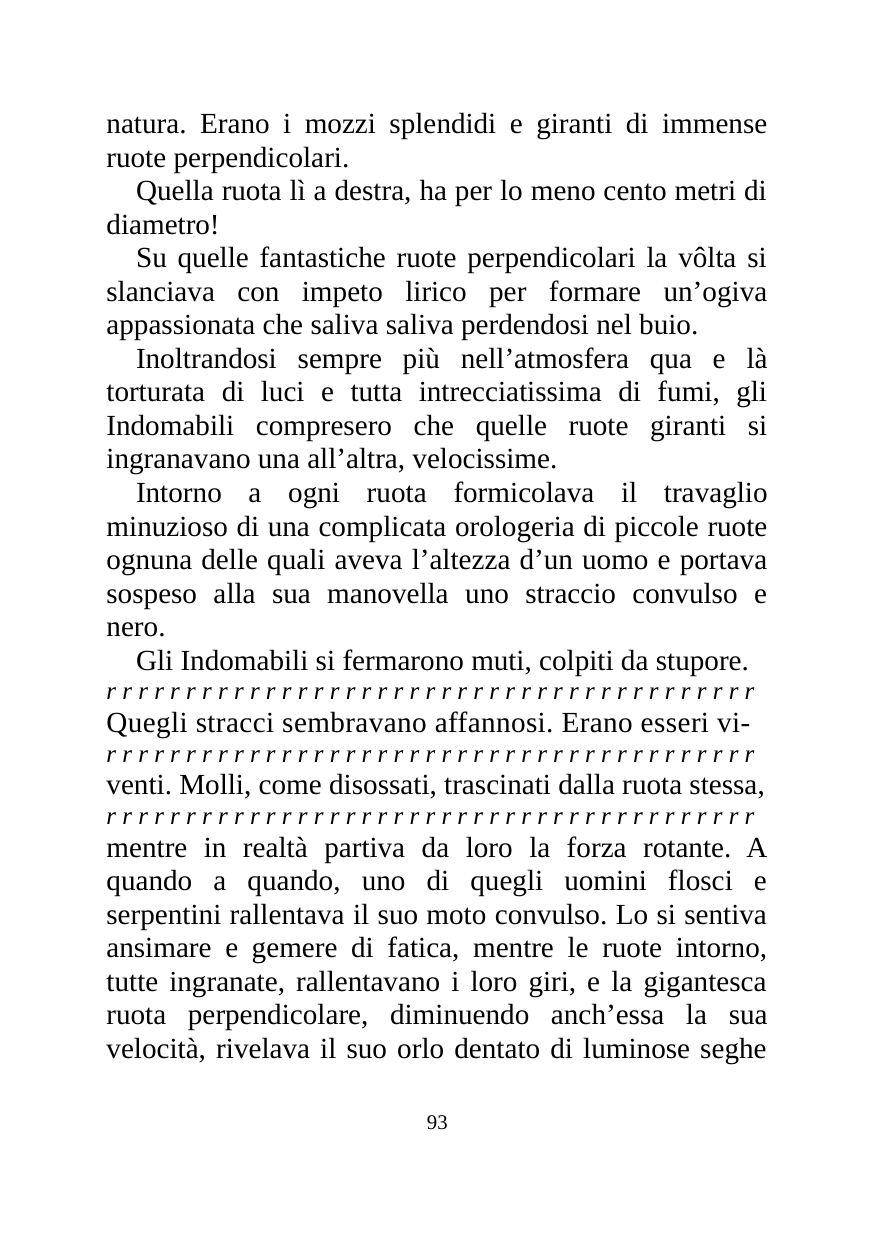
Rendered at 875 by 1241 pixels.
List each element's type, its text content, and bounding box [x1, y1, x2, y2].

text r r r r r r r r r r r r r r r r r r r r r r r r r r r r r r r r r r r r r r r r r [106, 676, 768, 705]
text Quella ruota lì a destra, ha per lo meno cento metri di diametro! [106, 173, 768, 240]
text r r r r r r r r r r r r r r r r r r r r r r r r r r r r r r r r r r r r r r r r r [106, 801, 768, 830]
text Quegli stracci sembravano affannosi. Erano esseri vi- [106, 705, 768, 739]
text Intorno a ogni ruota formicolava il travaglio minuzioso di una complicata orologeria di piccole ruote ognuna delle quali aveva l’altezza d’un uomo e portava sospeso alla sua manovella uno straccio convulso e nero. [106, 475, 768, 643]
text natura. Erano i mozzi splendidi e giranti di immense ruote perpendicolari. [106, 106, 768, 173]
text venti. Molli, come disossati, trascinati dalla ruota stessa, [106, 767, 768, 801]
text r r r r r r r r r r r r r r r r r r r r r r r r r r r r r r r r r r r r r r r r r [106, 739, 768, 767]
text Su quelle fantastiche ruote perpendicolari la vôlta si slanciava con impeto lirico per formare un’ogiva appassionata che saliva saliva perdendosi nel buio. [106, 240, 768, 341]
text Inoltrandosi sempre più nell’atmosfera qua e là torturata di luci e tutta intrecciatissima di fumi, gli Indomabili compresero che quelle ruote giranti si ingranavano una all’altra, velocissime. [106, 341, 768, 475]
text Gli Indomabili si fermarono muti, colpiti da stupore. [106, 643, 768, 676]
text mentre in realtà partiva da loro la forza rotante. A quando a quando, uno di quegli uomini flosci e serpentini rallentava il suo moto convulso. Lo si sentiva ansimare e gemere di fatica, mentre le ruote intorno, tutte ingranate, rallentavano i loro giri, e la gigantesca ruota perpendicolare, diminuendo anch’essa la sua velocità, rivelava il suo orlo dentato di luminose seghe [106, 830, 768, 1064]
